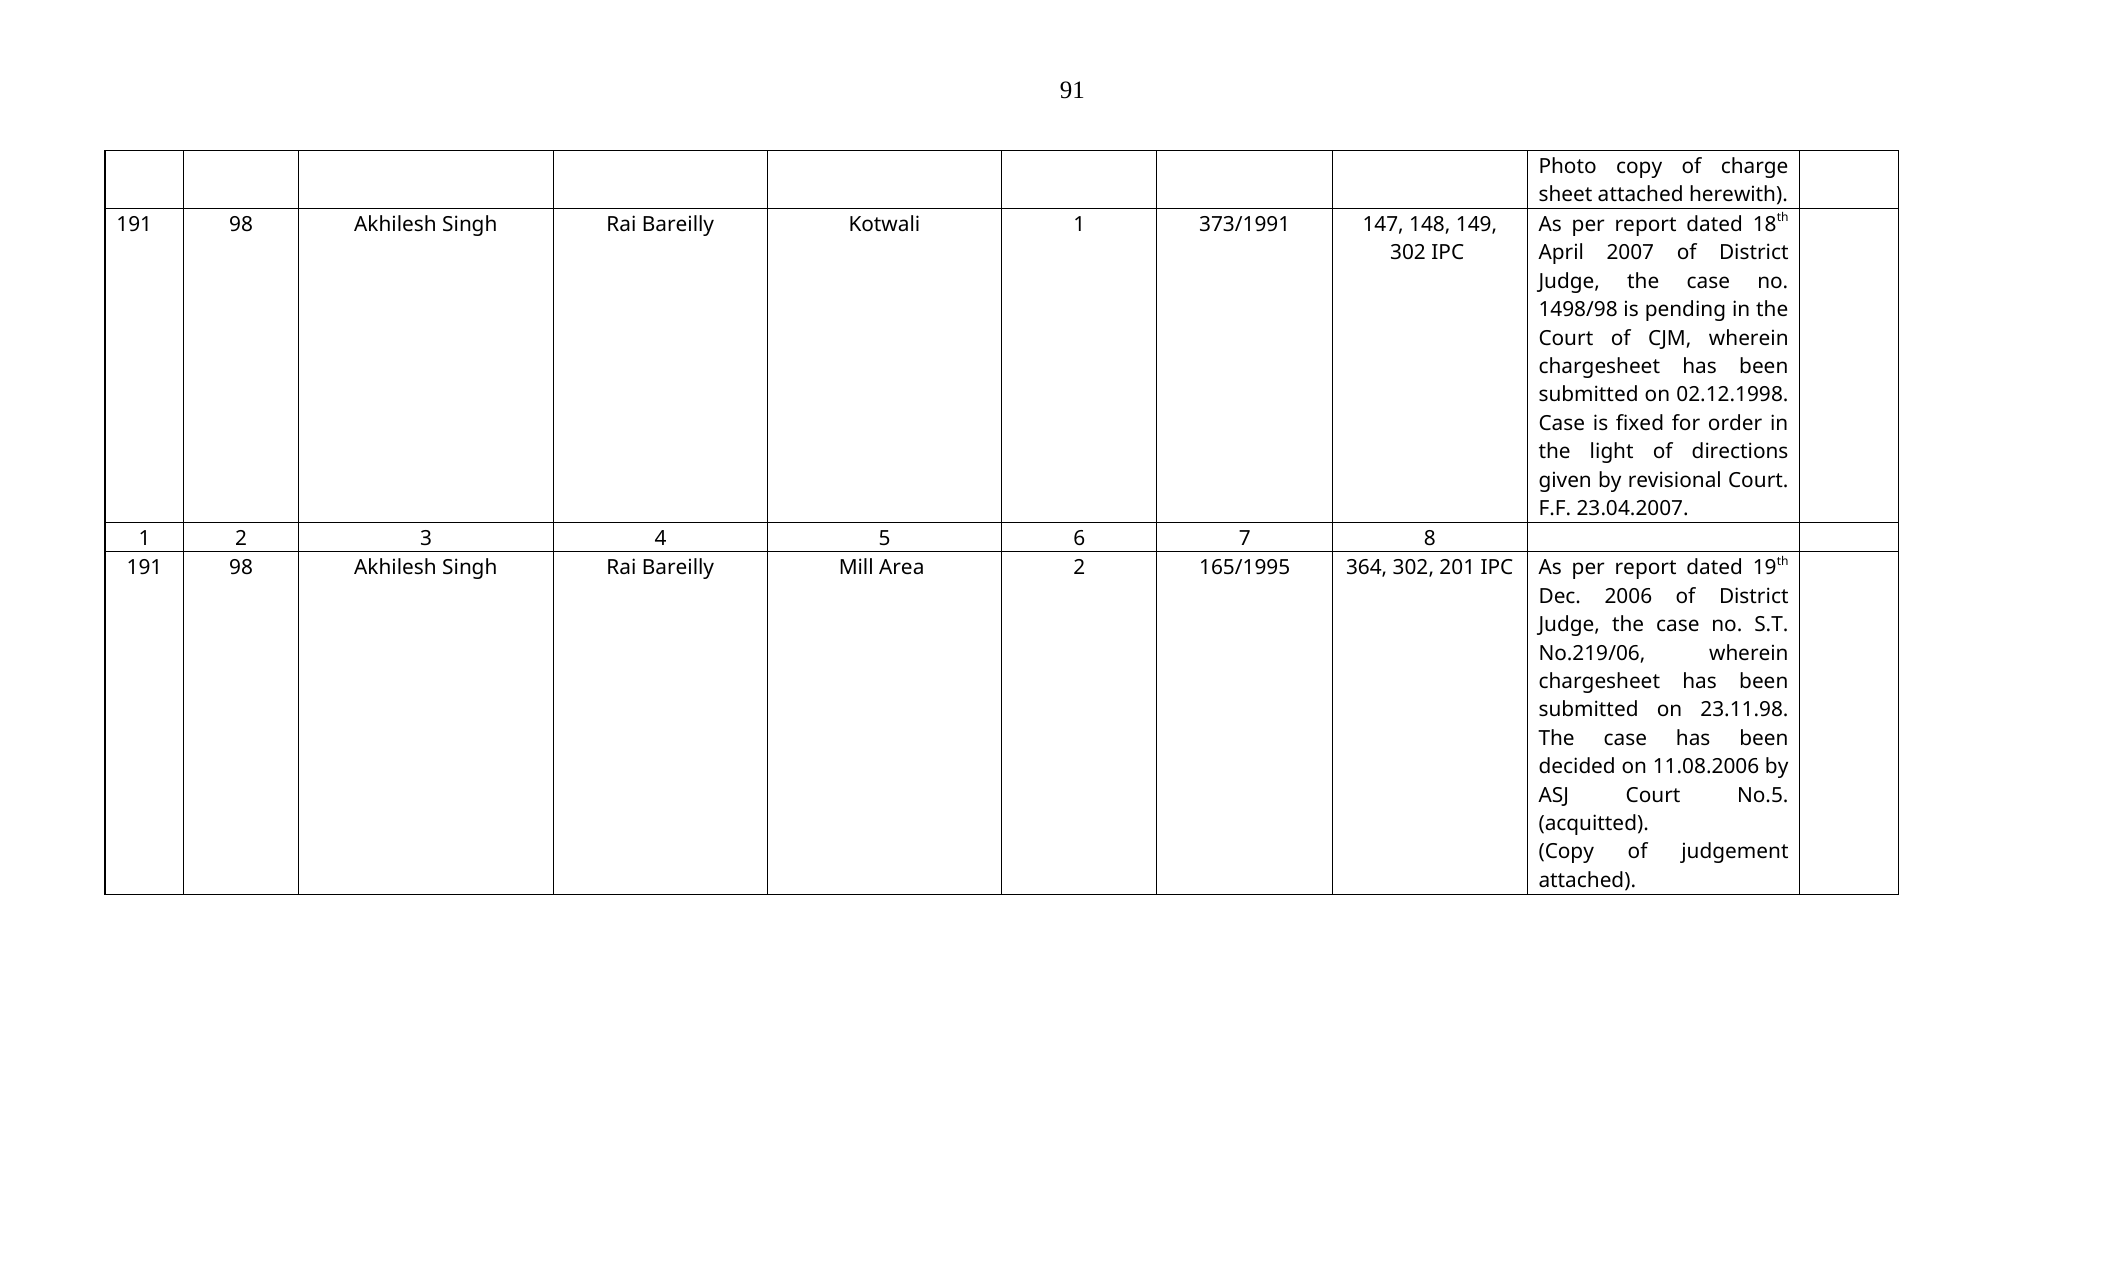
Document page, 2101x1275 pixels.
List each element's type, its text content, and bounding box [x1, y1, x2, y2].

table_cell Akhilesh Singh [299, 552, 553, 893]
table_cell 98 [184, 552, 298, 893]
table_cell [1157, 151, 1332, 208]
table_cell [299, 151, 553, 208]
table_cell Photo copy of charge sheet attached herewith). [1528, 151, 1799, 208]
table_cell 2 [1002, 552, 1156, 893]
table_cell 1 [106, 523, 183, 551]
table_cell [1800, 209, 1898, 522]
table_cell [184, 151, 298, 208]
table_cell [1800, 523, 1898, 551]
table_cell 2 [184, 523, 298, 551]
table_cell 147, 148, 149, 302 IPC [1333, 209, 1527, 522]
table_cell 165/1995 [1157, 552, 1332, 893]
table_cell As per report dated 19th Dec. 2006 of District Judge, the case no. S.T. No.219/06, wherein chargesheet has been submitted on 23.11.98. The case has been decided on 11.08.2006 by ASJ Court No.5. (acquitted). (Copy of judgement attached). [1528, 552, 1799, 893]
table_cell Rai Bareilly [554, 209, 767, 522]
table_cell Mill Area [768, 552, 1001, 893]
table_cell 8 [1333, 523, 1527, 551]
table_cell 191 [106, 209, 183, 522]
table_cell 98 [184, 209, 298, 522]
table_cell 6 [1002, 523, 1156, 551]
table_cell 373/1991 [1157, 209, 1332, 522]
table_cell 191 [106, 552, 183, 893]
table_cell [768, 151, 1001, 208]
table_cell [1800, 151, 1898, 208]
table_cell [554, 151, 767, 208]
table_cell 364, 302, 201 IPC [1333, 552, 1527, 893]
table_cell [1800, 552, 1898, 893]
table_cell [106, 151, 183, 208]
table_cell Rai Bareilly [554, 552, 767, 893]
table_cell 1 [1002, 209, 1156, 522]
table_cell Kotwali [768, 209, 1001, 522]
table_cell Akhilesh Singh [299, 209, 553, 522]
table_cell As per report dated 18th April 2007 of District Judge, the case no. 1498/98 is pending in the Court of CJM, wherein chargesheet has been submitted on 02.12.1998. Case is fixed for order in the light of directions given by revisional Court. F.F. 23.04.2007. [1528, 209, 1799, 522]
table_cell [1528, 523, 1799, 551]
table_cell [1002, 151, 1156, 208]
table_cell 7 [1157, 523, 1332, 551]
table_cell [1333, 151, 1527, 208]
table_cell 4 [554, 523, 767, 551]
table_cell 5 [768, 523, 1001, 551]
table_cell 3 [299, 523, 553, 551]
